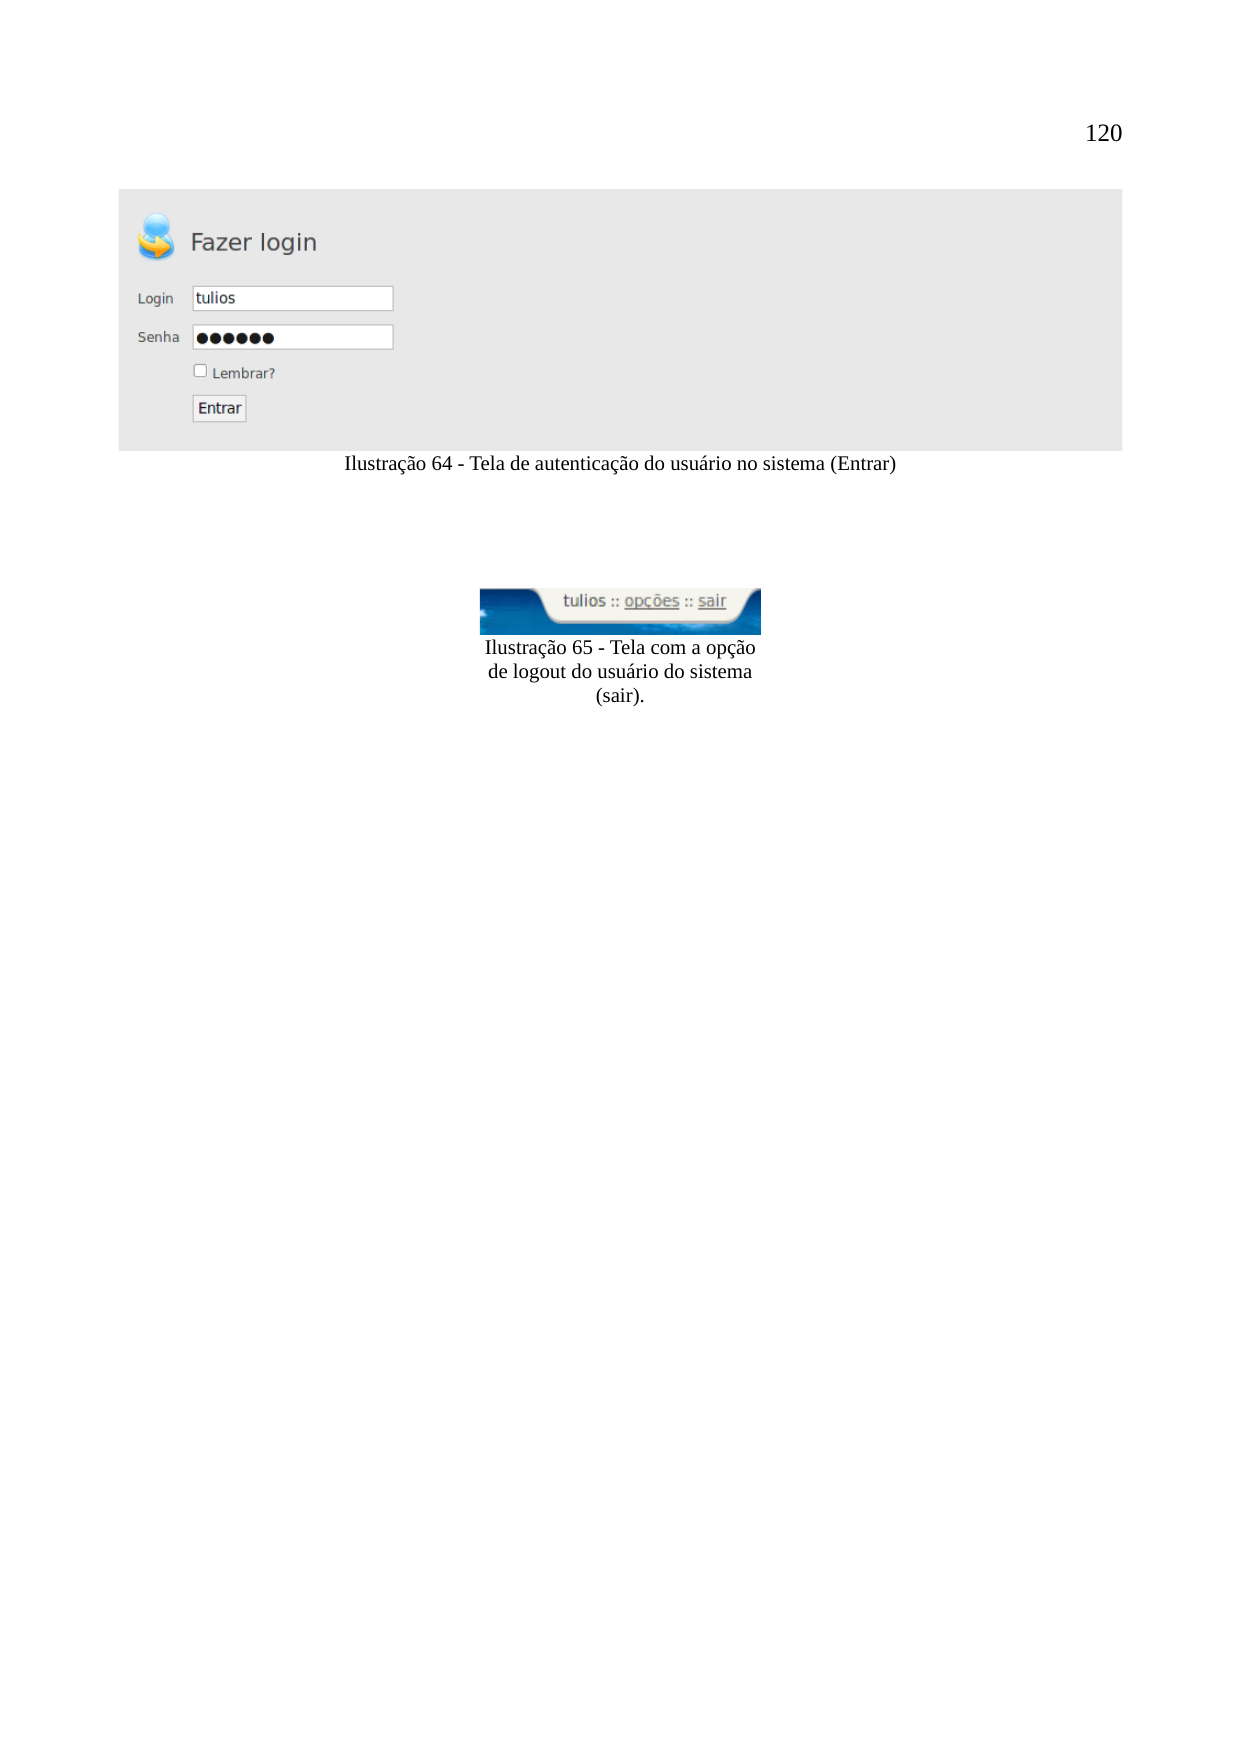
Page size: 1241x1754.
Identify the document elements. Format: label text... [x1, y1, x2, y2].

picture [118, 189, 1123, 451]
text Ilustração 65 - Tela com a opção de logout do usuário do sistema (sair). [479, 635, 761, 707]
picture [479, 588, 761, 635]
text Ilustração 64 - Tela de autenticação do usuário no sistema (Entrar) [118, 451, 1122, 475]
